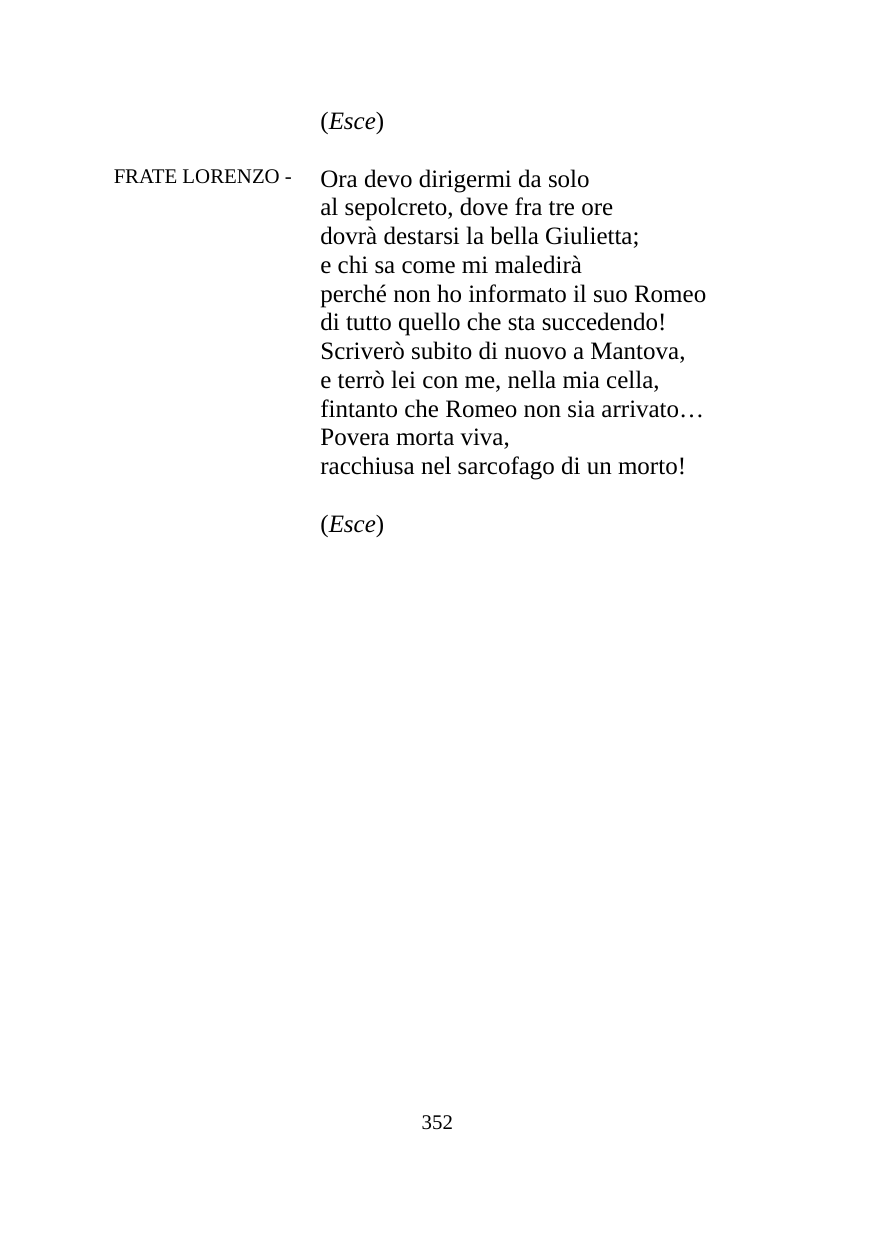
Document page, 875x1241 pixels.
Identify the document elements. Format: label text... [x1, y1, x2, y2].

table_cell (Esce) [313, 509, 768, 537]
table_cell Ora devo dirigermi da solo al sepolcreto, dove fra tre ore dovrà destarsi la bella Giulietta; e chi sa come mi maledirà perché non ho informato il suo Romeo di tutto quello che sta succedendo! Scriverò subito di nuovo a Mantova, e terrò lei con me, nella mia cella, fintanto che Romeo non sia arrivato… Povera morta viva, racchiusa nel sarcofago di un morto! [313, 164, 768, 509]
table_cell FRATE LORENZO - [106, 164, 313, 509]
table_cell [106, 509, 313, 537]
table_cell [106, 538, 313, 566]
table_cell [106, 106, 313, 164]
table_cell (Esce) [313, 106, 768, 164]
table_cell [313, 538, 768, 566]
